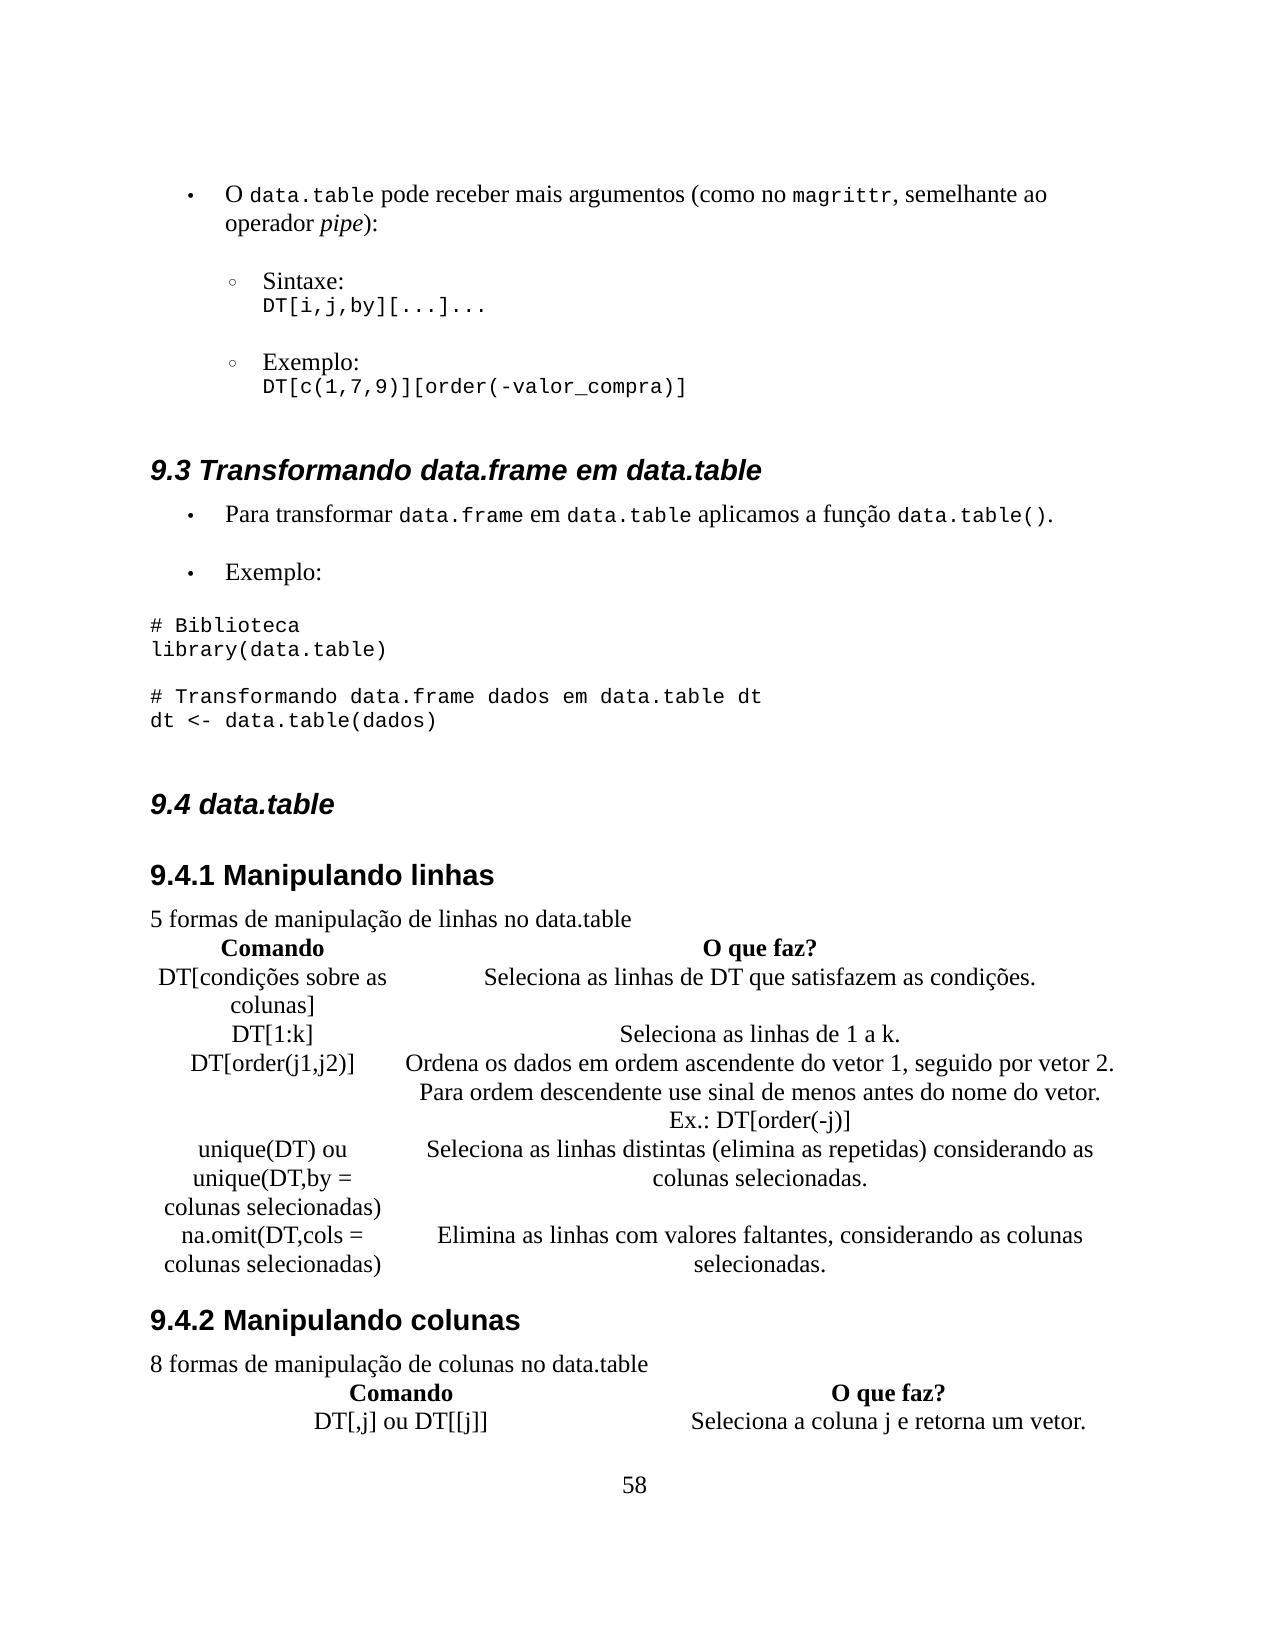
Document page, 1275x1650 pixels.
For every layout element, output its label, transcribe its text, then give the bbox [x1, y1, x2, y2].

text dt <- data.table(dados) [150, 709, 1125, 733]
subtitle 9.4.1 Manipulando linhas [150, 858, 1125, 892]
table_cell Seleciona as linhas distintas (elimina as repetidas) considerando as colunas selecionadas. [395, 1134, 1125, 1220]
list Exemplo: [187, 557, 1125, 615]
table_cell Elimina as linhas com valores faltantes, considerando as colunas selecionadas. [395, 1220, 1125, 1278]
table_cell Seleciona as linhas de DT que satisfazem as condições. [395, 962, 1125, 1019]
table_cell DT[condições sobre as colunas] [150, 962, 395, 1019]
table_cell Seleciona as linhas de 1 a k. [395, 1019, 1125, 1048]
list Exemplo: DT[c(1,7,9)][order(-valor_compra)] [225, 347, 1125, 428]
subtitle 9.3 Transformando data.frame em data.table [150, 453, 1125, 487]
table_cell Ordena os dados em ordem ascendente do vetor 1, seguido por vetor 2. Para ordem descendente use sinal de menos antes do nome do vetor. Ex.: DT[order(-j)] [395, 1048, 1125, 1134]
list Sintaxe: DT[i,j,by][...]... [225, 266, 1125, 347]
list [225, 150, 1125, 179]
text # Biblioteca [150, 615, 1125, 639]
subtitle 9.4.2 Manipulando colunas [150, 1303, 1125, 1336]
text library(data.table) [150, 639, 1125, 662]
table_cell Seleciona a coluna j e retorna um vetor. [652, 1406, 1125, 1435]
table_cell unique(DT) ou unique(DT,by = colunas selecionadas) [150, 1134, 395, 1220]
table_cell DT[,j] ou DT[[j]] [150, 1406, 652, 1435]
table_header O que faz? [652, 1378, 1125, 1406]
table_cell DT[1:k] [150, 1019, 395, 1048]
text 5 formas de manipulação de linhas no data.table [150, 904, 1125, 933]
list Para transformar data.frame em data.table aplicamos a função data.table(). [187, 499, 1125, 557]
table_cell DT[order(j1,j2)] [150, 1048, 395, 1134]
subtitle 9.4 data.table [150, 787, 1125, 821]
table_cell na.omit(DT,cols = colunas selecionadas) [150, 1220, 395, 1278]
table_header Comando [150, 1378, 652, 1406]
table_header O que faz? [395, 933, 1125, 962]
text 8 formas de manipulação de colunas no data.table [150, 1349, 1125, 1378]
table_header Comando [150, 933, 395, 962]
text # Transformando data.frame dados em data.table dt [150, 686, 1125, 709]
list O data.table pode receber mais argumentos (como no magrittr, semelhante ao operador pipe): [187, 179, 1125, 266]
